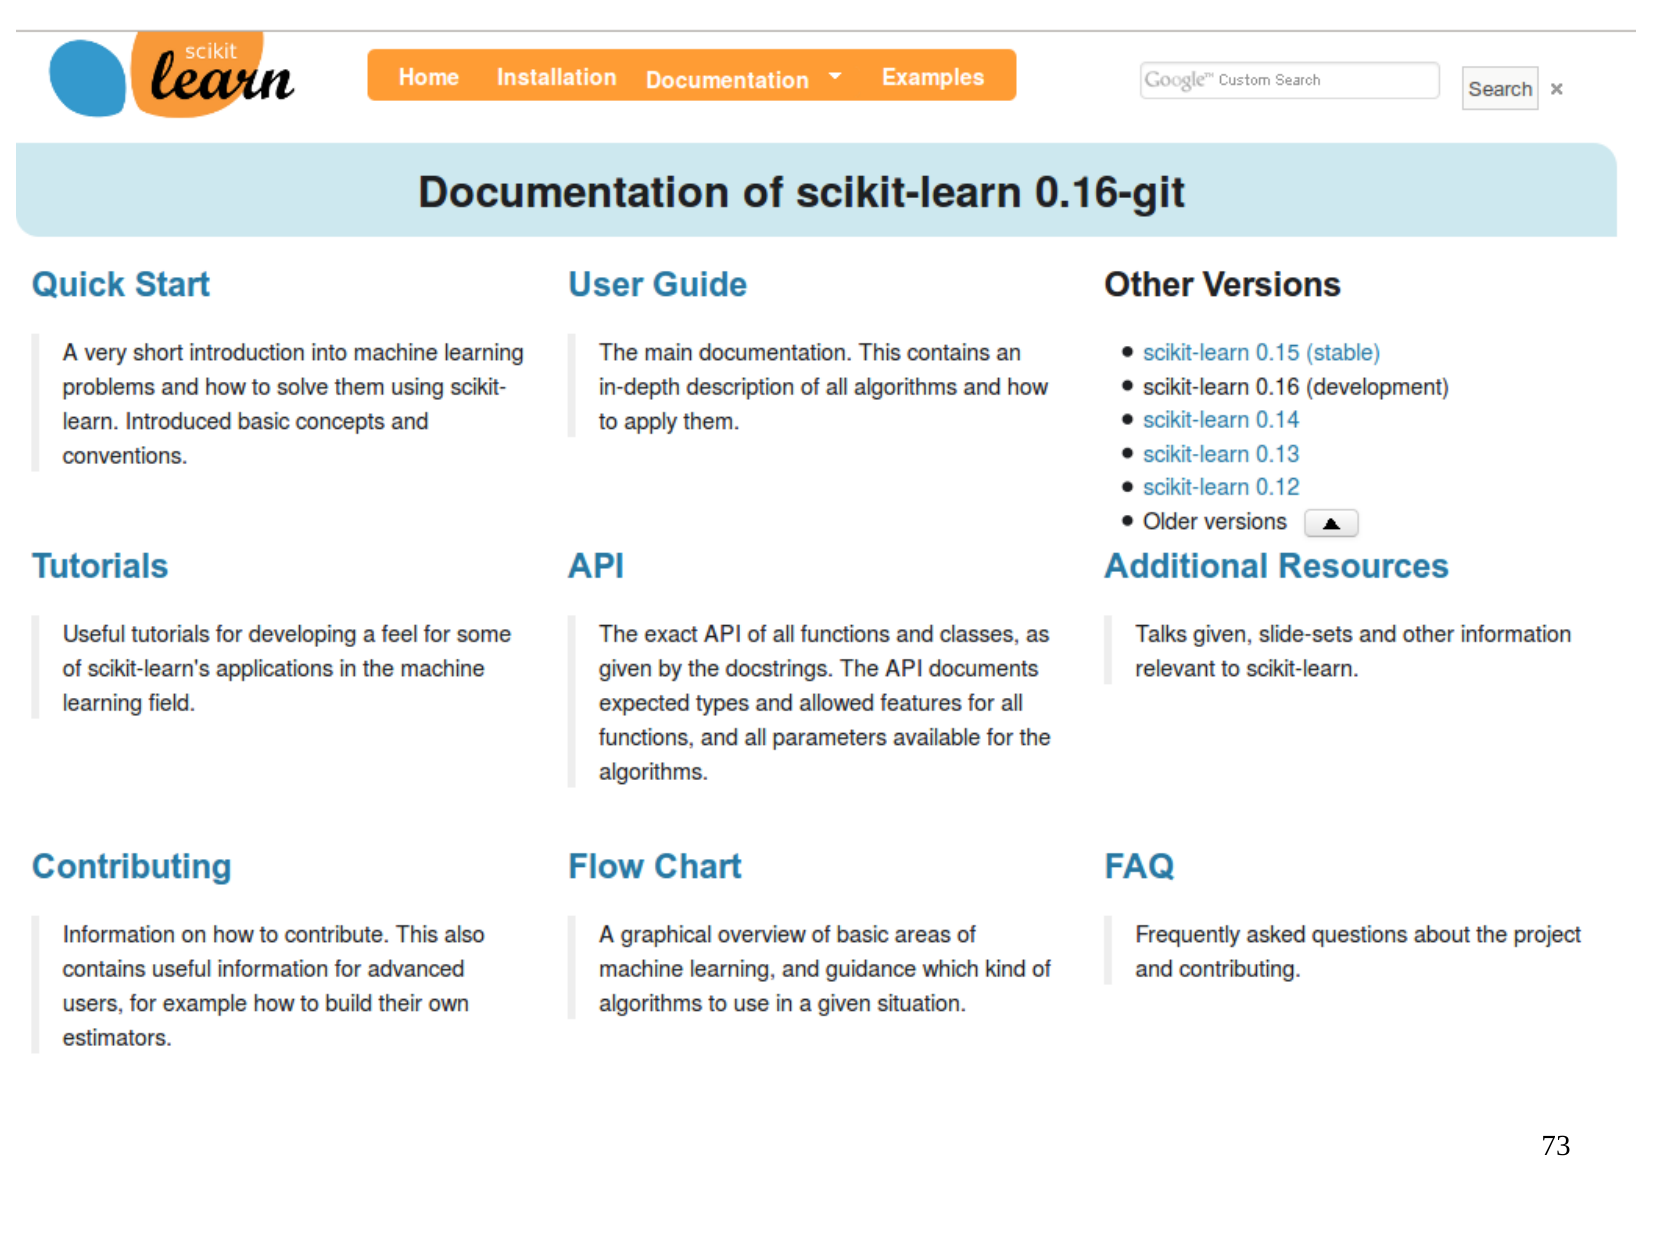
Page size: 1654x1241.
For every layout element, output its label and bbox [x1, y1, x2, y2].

picture [16, 29, 1636, 1085]
